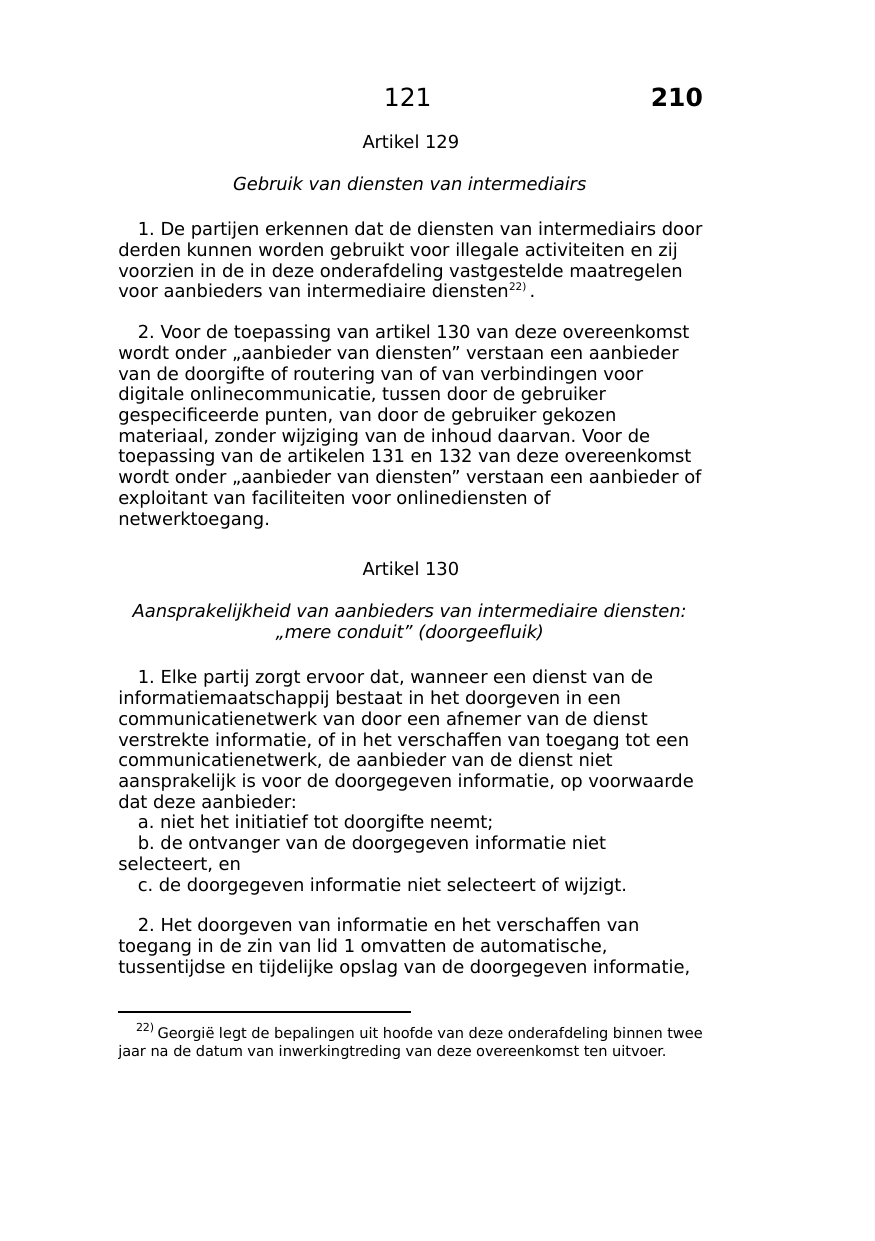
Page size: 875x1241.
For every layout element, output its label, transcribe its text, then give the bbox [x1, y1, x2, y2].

text Georgië legt de bepalingen uit hoofde van deze onderafdeling binnen twee jaar na de datum van inwerkingtreding van deze overeenkomst ten uitvoer. [118, 1021, 703, 1060]
text b. de ontvanger van de doorgegeven informatie niet selecteert, en [118, 833, 703, 874]
text 2. Voor de toepassing van artikel 130 van deze overeenkomst wordt onder „aanbieder van diensten” verstaan een aanbieder van de doorgifte of routering van of van verbindingen voor digitale onlinecommunicatie, tussen door de gebruiker gespecificeerde punten, van door de gebruiker gekozen materiaal, zonder wijziging van de inhoud daarvan. Voor de toepassing van de artikelen 131 en 132 van deze overeenkomst wordt onder „aanbieder van diensten” verstaan een aanbieder of exploitant van faciliteiten voor onlinediensten of netwerktoegang. [118, 322, 703, 529]
subtitle Artikel 129 Gebruik van diensten van intermediairs [118, 132, 703, 194]
text a. niet het initiatief tot doorgifte neemt; [118, 812, 703, 833]
text c. de doorgegeven informatie niet selecteert of wijzigt. [118, 874, 703, 895]
subtitle Artikel 130 Aansprakelijkheid van aanbieders van intermediaire diensten: „mere conduit” (doorgeefluik) [118, 559, 703, 642]
text 1. Elke partij zorgt ervoor dat, wanneer een dienst van de informatiemaatschappij bestaat in het doorgeven in een communicatienetwerk van door een afnemer van de dienst verstrekte informatie, of in het verschaffen van toegang tot een communicatienetwerk, de aanbieder van de dienst niet aansprakelijk is voor de doorgegeven informatie, op voorwaarde dat deze aanbieder: [118, 667, 703, 812]
text 1. De partijen erkennen dat de diensten van intermediairs door derden kunnen worden gebruikt voor illegale activiteiten en zij voorzien in de in deze onderafdeling vastgestelde maatregelen voor aanbieders van intermediaire diensten. [118, 219, 703, 302]
text 2. Het doorgeven van informatie en het verschaffen van toegang in de zin van lid 1 omvatten de automatische, tussentijdse en tijdelijke opslag van de doorgegeven informatie, [118, 915, 703, 977]
